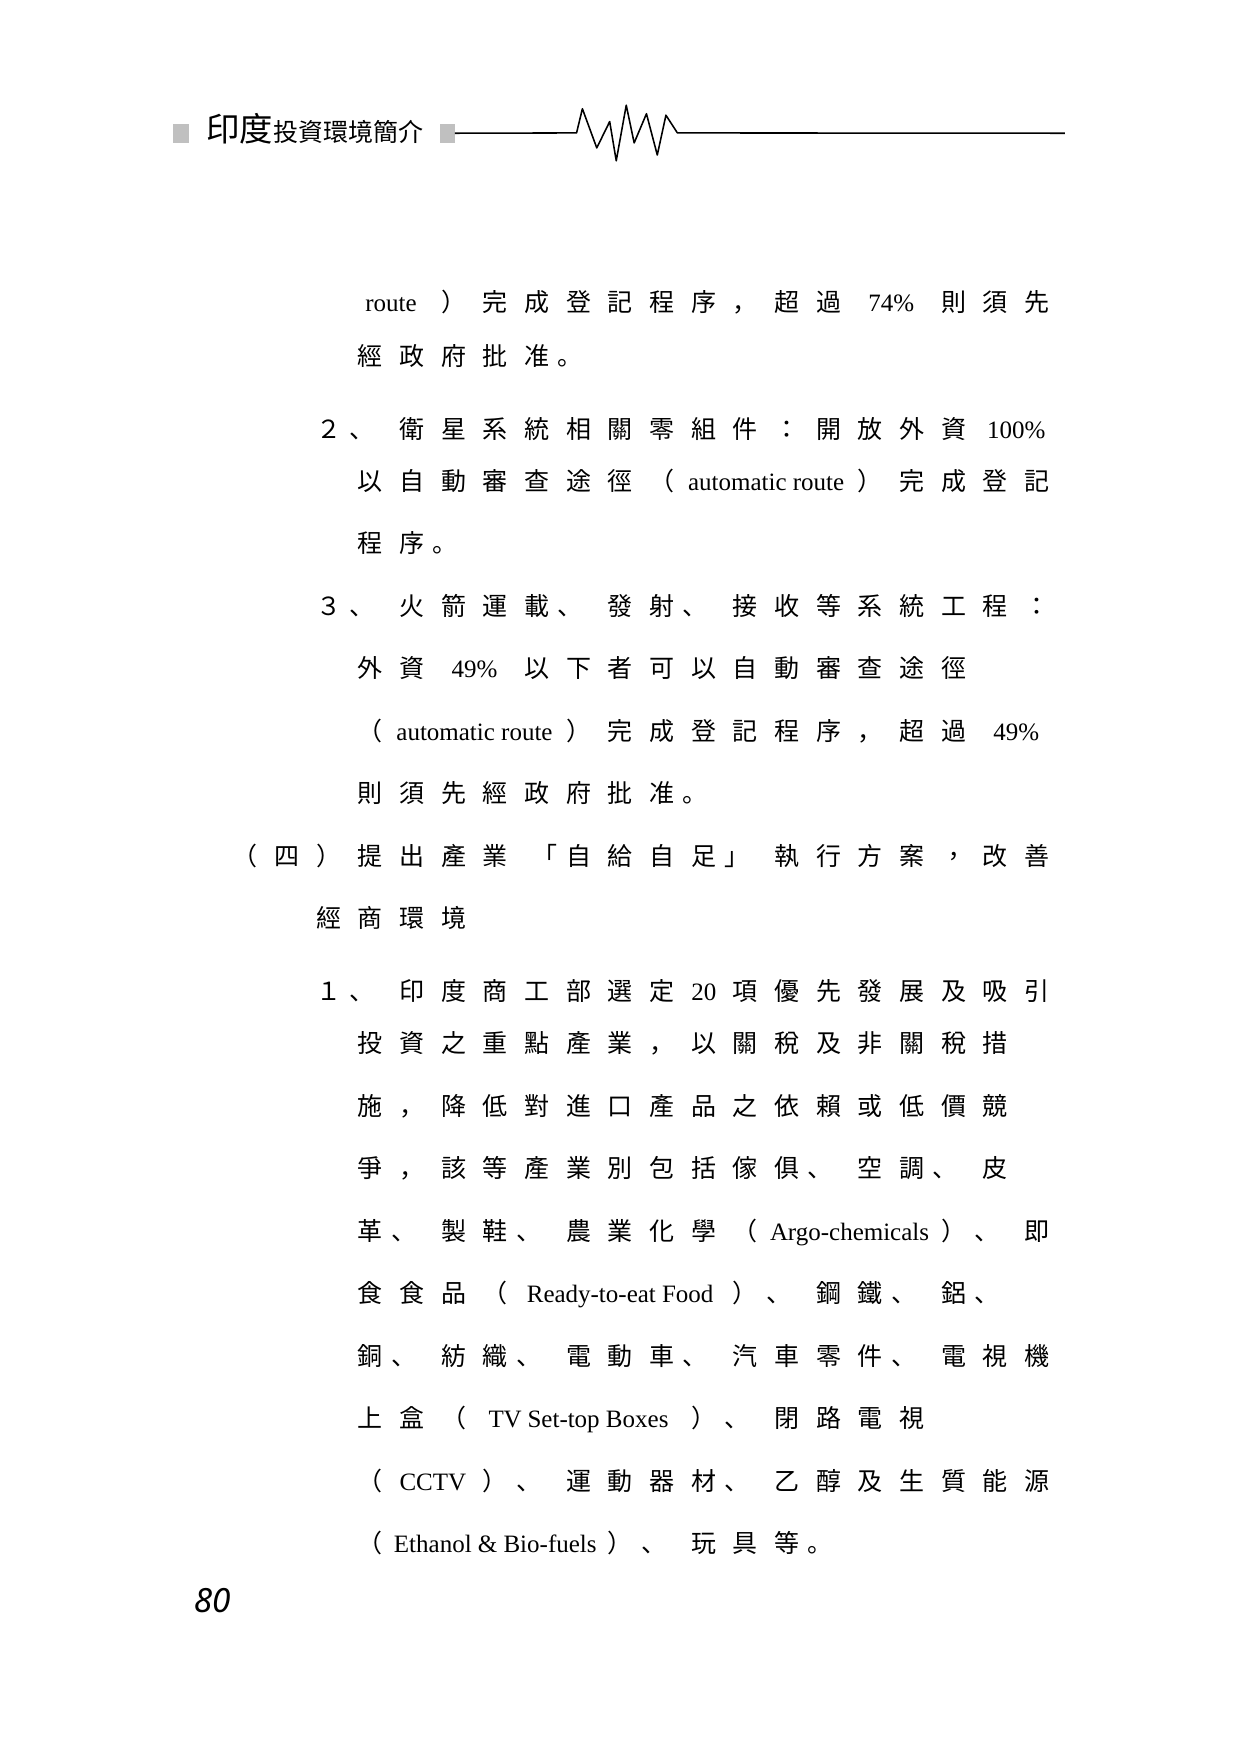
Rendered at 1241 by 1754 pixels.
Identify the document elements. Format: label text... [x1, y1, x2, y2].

text ２、衛星系統相關零組件：開放外資100%以自動審查途徑（automatic route）完成登記程序。 [281, 375, 1058, 563]
text ３、火箭運載、發射、接收等系統工程：外資49%以下者可以自動審查途徑（automatic route）完成登記程序，超過49%則須先經政府批准。 [281, 563, 1058, 813]
text route）完成登記程序，超過74%則須先經政府批准。 [281, 250, 1058, 375]
text １、印度商工部選定20項優先發展及吸引投資之重點產業，以關稅及非關稅措施，降低對進口產品之依賴或低價競爭，該等產業別包括傢俱、空調、皮革、製鞋、農業化學（Argo-chemicals）、即食食品（Ready-to-eat Food）、鋼鐵、鋁、銅、紡織、電動車、汽車零件、電視機上盒（TV Set-top Boxes）、閉路電視（CCTV）、運動器材、乙醇及生質能源（Ethanol & Bio-fuels）、玩具等。 [281, 938, 1058, 1563]
text （四）提出產業「自給自足」執行方案，改善經商環境 [207, 813, 1058, 938]
